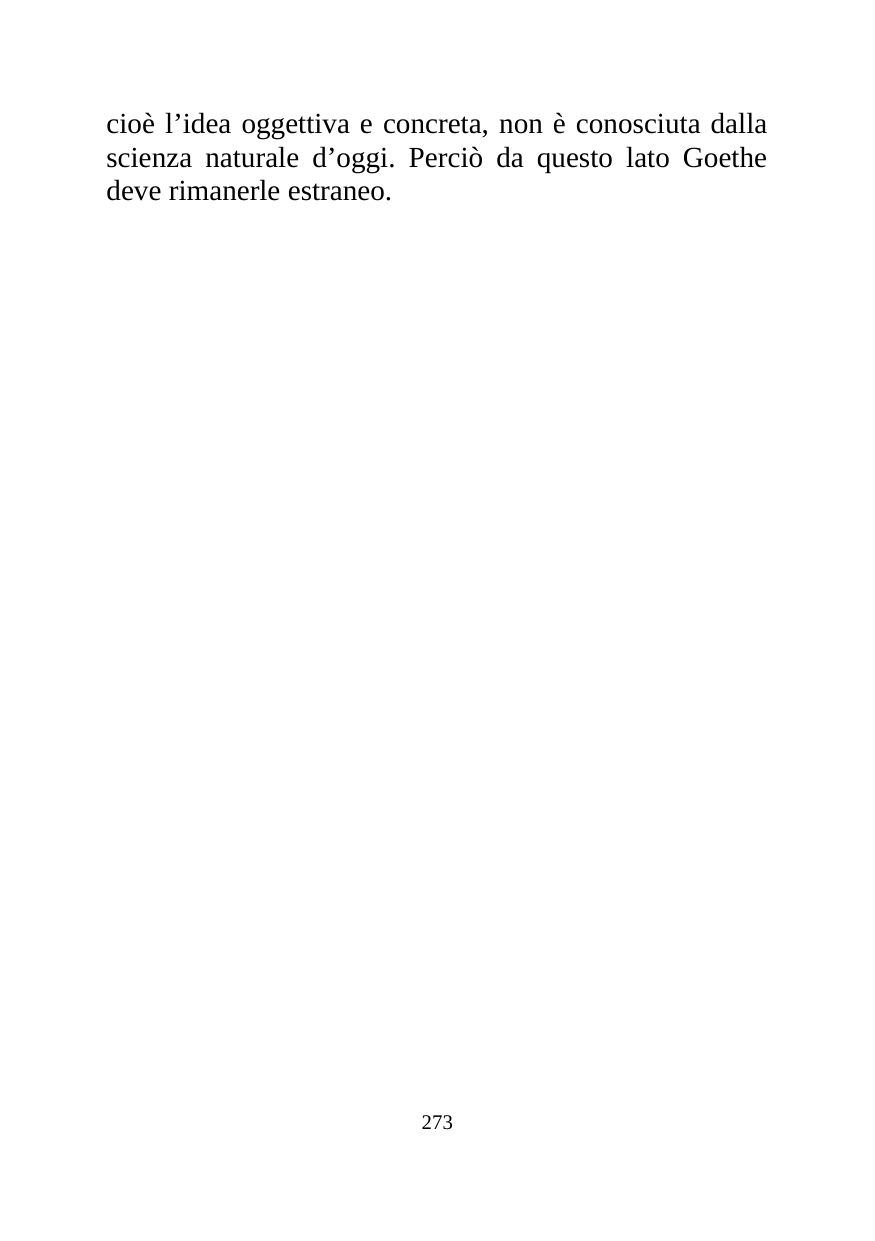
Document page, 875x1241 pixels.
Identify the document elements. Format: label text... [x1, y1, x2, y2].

text cioè l’idea oggettiva e concreta, non è conosciuta dalla scienza naturale d’oggi. Perciò da questo lato Goethe deve rimanerle estraneo. [106, 106, 768, 207]
